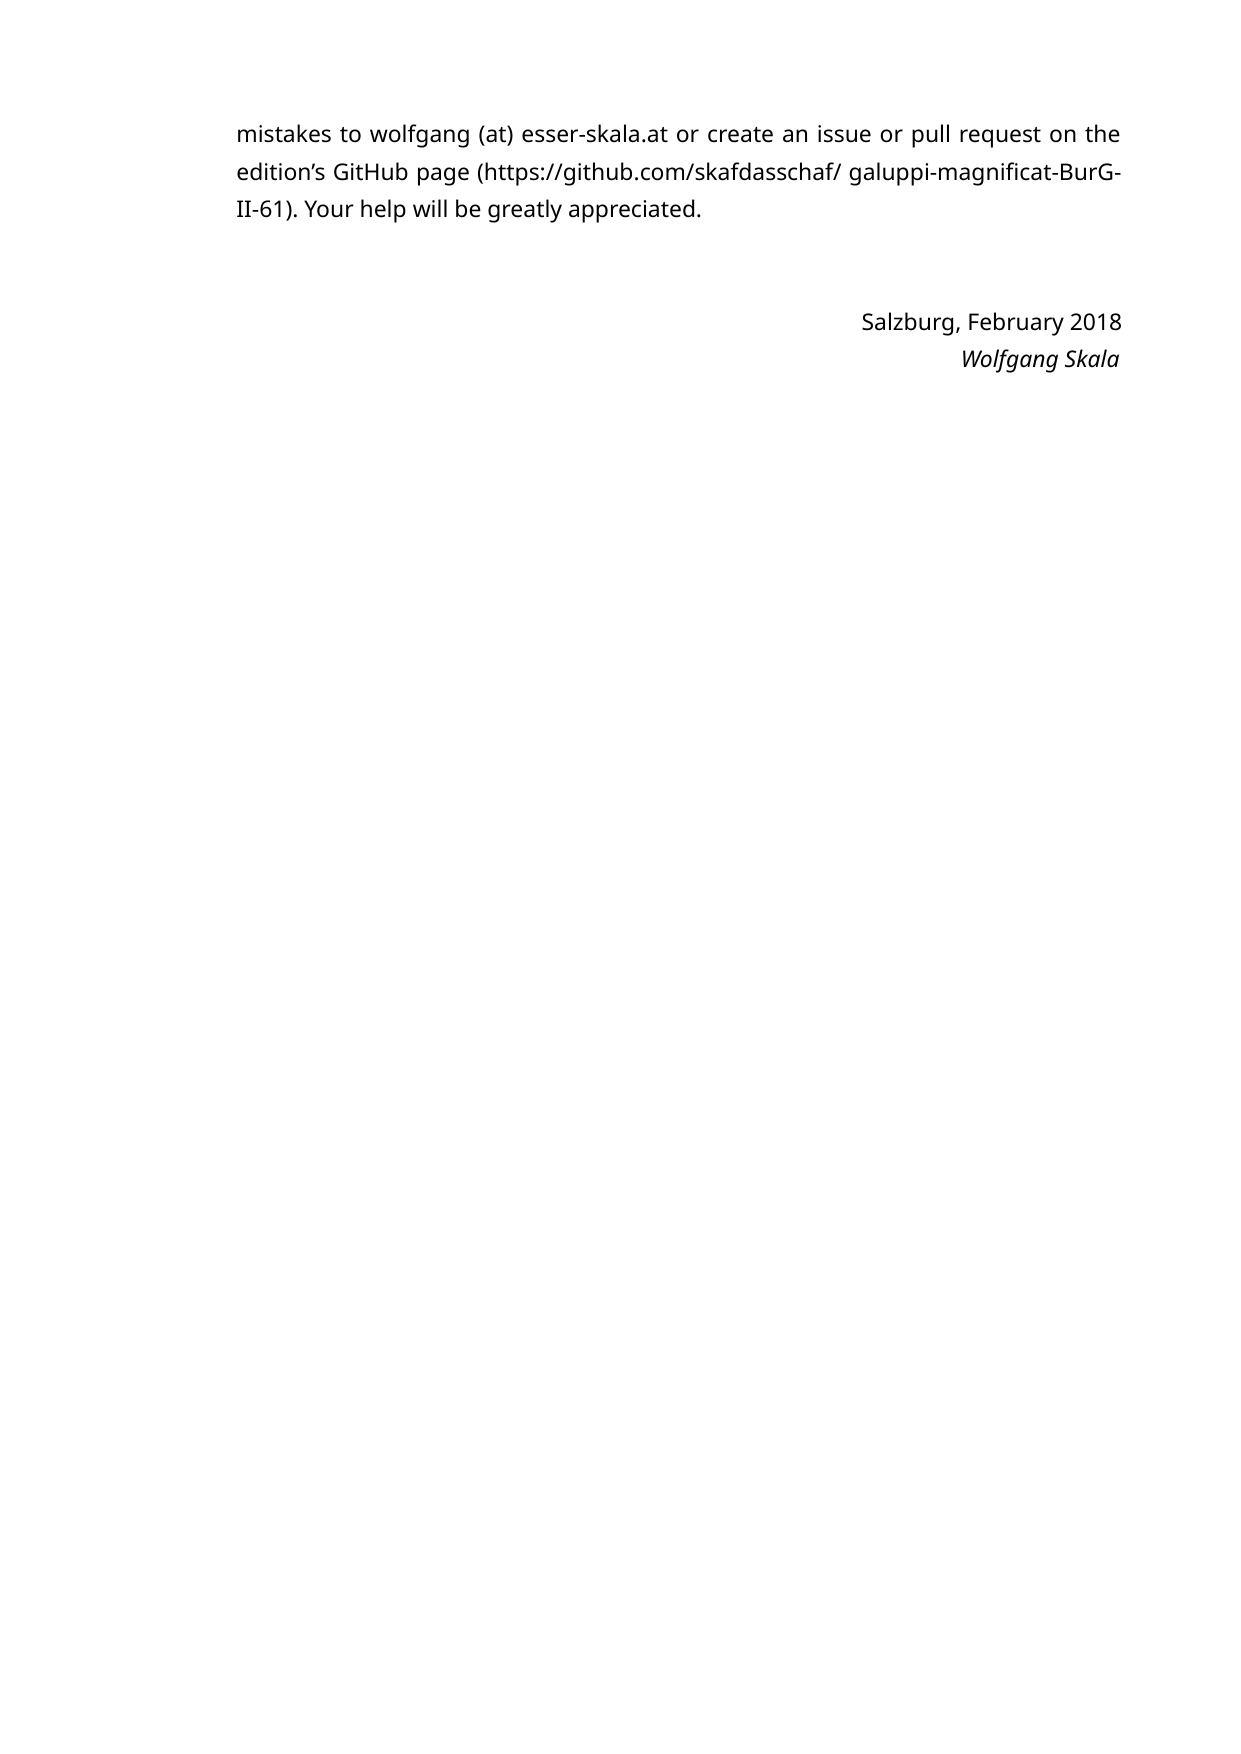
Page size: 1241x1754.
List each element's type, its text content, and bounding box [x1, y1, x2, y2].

text Salzburg, February 2018 Wolfgang Skala [236, 306, 1122, 374]
text mistakes to wolfgang (at) esser-skala.at or create an issue or pull request on the edition’s GitHub page (https://github.com/skafdasschaf/ galuppi-magnificat-BurG-II-61). Your help will be greatly appreciated. [236, 118, 1122, 224]
